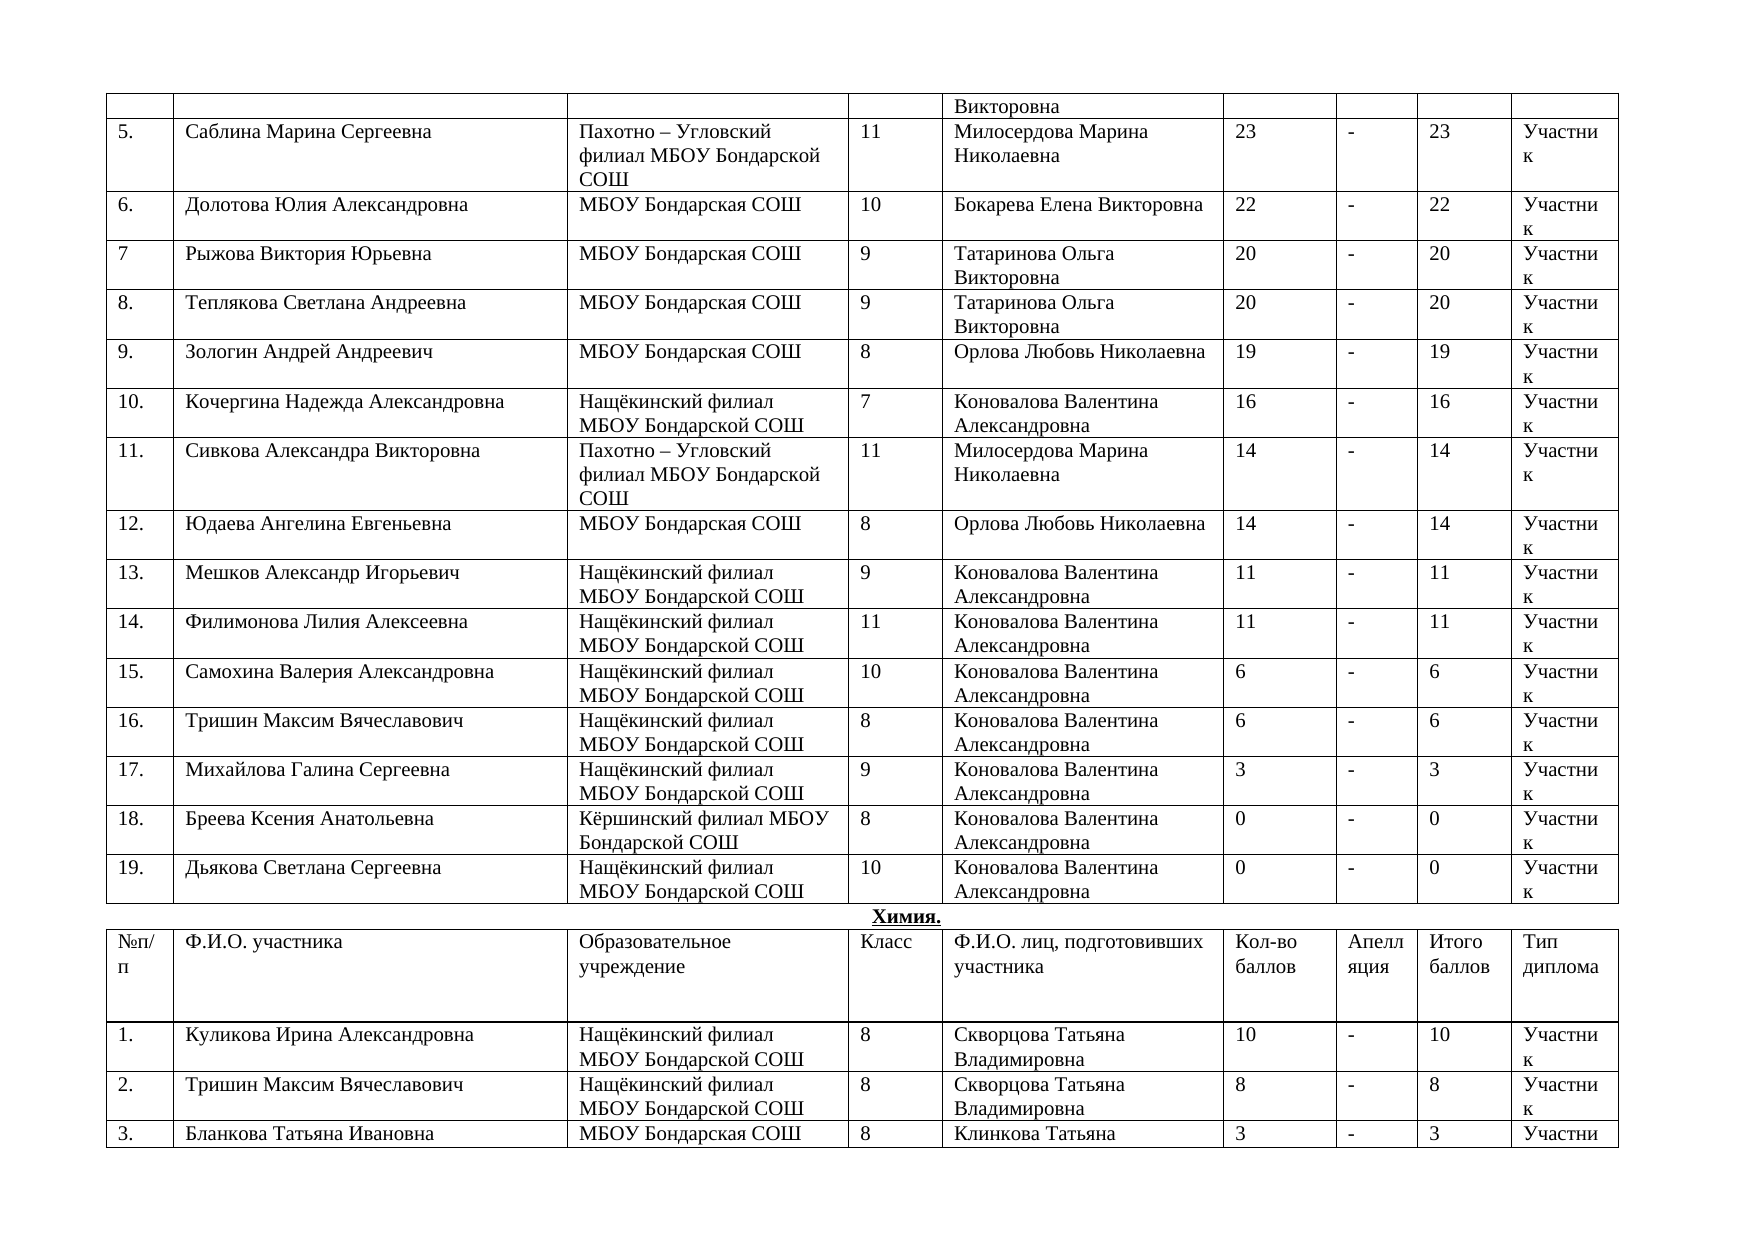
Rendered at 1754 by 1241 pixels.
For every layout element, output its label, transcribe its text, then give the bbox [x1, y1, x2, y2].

table_cell 11 [1224, 609, 1336, 657]
table_cell Нащёкинский филиал МБОУ Бондарской СОШ [568, 757, 848, 805]
table_cell 11 [1224, 560, 1336, 608]
table_cell Дьякова Светлана Сергеевна [174, 855, 567, 903]
table_cell 2. [107, 1072, 173, 1120]
table_cell Нащёкинский филиал МБОУ Бондарской СОШ [568, 708, 848, 756]
table_cell Сивкова Александра Викторовна [174, 438, 567, 510]
table_cell 7 [849, 389, 942, 437]
table_cell 14. [107, 609, 173, 657]
table_cell 20 [1224, 290, 1336, 338]
table_cell 10 [849, 192, 942, 240]
table_cell Пахотно – Угловский филиал МБОУ Бондарской СОШ [568, 438, 848, 510]
table_cell [568, 94, 848, 118]
table_cell - [1337, 438, 1417, 510]
table_cell Участник [1512, 560, 1618, 608]
table_cell [849, 94, 942, 118]
table_cell - [1337, 1121, 1417, 1147]
table_cell 3 [1418, 757, 1511, 805]
table_cell Коновалова Валентина Александровна [943, 708, 1223, 756]
table_cell 8 [849, 340, 942, 388]
table_cell 16 [1418, 389, 1511, 437]
table_cell Кочергина Надежда Александровна [174, 389, 567, 437]
table_cell 9 [849, 560, 942, 608]
table_cell Нащёкинский филиал МБОУ Бондарской СОШ [568, 560, 848, 608]
table_cell 0 [1224, 806, 1336, 854]
table_cell Кёршинский филиал МБОУ Бондарской СОШ [568, 806, 848, 854]
table_cell 19 [1224, 340, 1336, 388]
table_cell - [1337, 708, 1417, 756]
table_cell 13. [107, 560, 173, 608]
table_cell 17. [107, 757, 173, 805]
table_cell Татаринова Ольга Викторовна [943, 290, 1223, 338]
table_cell 16 [1224, 389, 1336, 437]
table_cell Участник [1512, 290, 1618, 338]
table_cell Орлова Любовь Николаевна [943, 340, 1223, 388]
table_cell 3 [1224, 1121, 1336, 1147]
table_cell - [1337, 94, 1417, 118]
table_cell Татаринова Ольга Викторовна [943, 241, 1223, 289]
table_cell 11 [849, 609, 942, 657]
table_cell Бокарева Елена Викторовна [943, 192, 1223, 240]
table_cell 9 [849, 241, 942, 289]
table_cell - [1337, 806, 1417, 854]
table_header Тип диплома [1512, 930, 1618, 1021]
table_cell Коновалова Валентина Александровна [943, 855, 1223, 903]
table_cell Участник [1512, 855, 1618, 903]
table_cell 6 [1224, 659, 1336, 707]
table_cell Юдаева Ангелина Евгеньевна [174, 511, 567, 559]
table_cell 10 [849, 855, 942, 903]
table_cell Скворцова Татьяна Владимировна [943, 1023, 1223, 1071]
table_cell Нащёкинский филиал МБОУ Бондарской СОШ [568, 1023, 848, 1071]
table_cell 5. [107, 119, 173, 191]
table_cell 14 [1418, 438, 1511, 510]
table_header Ф.И.О. участника [174, 930, 567, 1021]
table_cell - [1337, 855, 1417, 903]
table_cell 0 [1418, 855, 1511, 903]
table_cell Зологин Андрей Андреевич [174, 340, 567, 388]
table_cell [1512, 94, 1618, 118]
table_cell Участник [1512, 609, 1618, 657]
table_cell Участник [1512, 389, 1618, 437]
table_cell Коновалова Валентина Александровна [943, 659, 1223, 707]
table_cell 3. [107, 1121, 173, 1147]
table_cell 12. [107, 511, 173, 559]
table_cell 1. [107, 1023, 173, 1071]
table_cell 10. [107, 389, 173, 437]
table_cell 8 [849, 1121, 942, 1147]
table_cell Викторовна [943, 94, 1223, 118]
table_cell МБОУ Бондарская СОШ [568, 290, 848, 338]
table_cell 3 [1418, 1121, 1511, 1147]
table_cell Участник [1512, 241, 1618, 289]
table_cell 6 [1418, 659, 1511, 707]
table_cell 11 [1418, 560, 1511, 608]
table_cell - [1337, 192, 1417, 240]
table_cell 9 [849, 757, 942, 805]
table_cell Скворцова Татьяна Владимировна [943, 1072, 1223, 1120]
table_cell Михайлова Галина Сергеевна [174, 757, 567, 805]
table_cell 19 [1418, 340, 1511, 388]
table_cell Саблина Марина Сергеевна [174, 119, 567, 191]
table_cell 19. [107, 855, 173, 903]
table_cell Куликова Ирина Александровна [174, 1023, 567, 1071]
table_cell 3 [1224, 757, 1336, 805]
table_cell 22 [1418, 192, 1511, 240]
table_cell Участни [1512, 1121, 1618, 1147]
table_cell - [1337, 659, 1417, 707]
table_cell Теплякова Светлана Андреевна [174, 290, 567, 338]
table_cell - [1337, 757, 1417, 805]
table_cell Орлова Любовь Николаевна [943, 511, 1223, 559]
table_cell - [1337, 241, 1417, 289]
table_header Образовательное учреждение [568, 930, 848, 1021]
table_cell Коновалова Валентина Александровна [943, 757, 1223, 805]
table_cell 6. [107, 192, 173, 240]
table_cell 8 [849, 1023, 942, 1071]
table_cell [1418, 94, 1511, 118]
table_cell Участник [1512, 119, 1618, 191]
table_cell Участник [1512, 1023, 1618, 1071]
table_cell 10 [849, 659, 942, 707]
table_header Кол-во баллов [1224, 930, 1336, 1021]
table_cell - [1337, 290, 1417, 338]
table_cell Тришин Максим Вячеславович [174, 1072, 567, 1120]
table_cell Рыжова Виктория Юрьевна [174, 241, 567, 289]
table_cell Участник [1512, 1072, 1618, 1120]
table_cell - [1337, 1072, 1417, 1120]
table_cell 14 [1224, 511, 1336, 559]
table_cell 8 [849, 511, 942, 559]
table_cell Коновалова Валентина Александровна [943, 389, 1223, 437]
table_cell Милосердова Марина Николаевна [943, 119, 1223, 191]
table_cell Нащёкинский филиал МБОУ Бондарской СОШ [568, 389, 848, 437]
table_cell 11 [1418, 609, 1511, 657]
table_cell Коновалова Валентина Александровна [943, 806, 1223, 854]
table_cell Нащёкинский филиал МБОУ Бондарской СОШ [568, 609, 848, 657]
table_cell Нащёкинский филиал МБОУ Бондарской СОШ [568, 659, 848, 707]
table_cell Участник [1512, 659, 1618, 707]
table_cell Тришин Максим Вячеславович [174, 708, 567, 756]
table_cell Бреева Ксения Анатольевна [174, 806, 567, 854]
table_cell - [1337, 340, 1417, 388]
table_cell [1224, 94, 1336, 118]
table_cell Нащёкинский филиал МБОУ Бондарской СОШ [568, 855, 848, 903]
table_cell Клинкова Татьяна [943, 1121, 1223, 1147]
table_cell 20 [1418, 290, 1511, 338]
table_cell Участник [1512, 708, 1618, 756]
table_cell 6 [1224, 708, 1336, 756]
table_cell 8 [1224, 1072, 1336, 1120]
table_cell 8 [1418, 1072, 1511, 1120]
table_cell Участник [1512, 511, 1618, 559]
table_cell 11. [107, 438, 173, 510]
table_cell Участник [1512, 757, 1618, 805]
table_cell 8. [107, 290, 173, 338]
table_cell Бланкова Татьяна Ивановна [174, 1121, 567, 1147]
table_cell 10 [1418, 1023, 1511, 1071]
table_cell Коновалова Валентина Александровна [943, 560, 1223, 608]
table_cell 14 [1418, 511, 1511, 559]
table_cell Участник [1512, 340, 1618, 388]
table_cell 0 [1418, 806, 1511, 854]
text Химия. [118, 904, 1695, 928]
table_cell 7 [107, 241, 173, 289]
table_cell МБОУ Бондарская СОШ [568, 192, 848, 240]
table_cell 10 [1224, 1023, 1336, 1071]
table_cell - [1337, 1023, 1417, 1071]
table_cell [174, 94, 567, 118]
table_cell 8 [849, 806, 942, 854]
table_cell 15. [107, 659, 173, 707]
table_cell 23 [1224, 119, 1336, 191]
table_cell 8 [849, 708, 942, 756]
table_cell 8 [849, 1072, 942, 1120]
table_cell Нащёкинский филиал МБОУ Бондарской СОШ [568, 1072, 848, 1120]
table_cell 22 [1224, 192, 1336, 240]
table_header Итого баллов [1418, 930, 1511, 1021]
table_cell - [1337, 560, 1417, 608]
table_cell Филимонова Лилия Алексеевна [174, 609, 567, 657]
table_cell МБОУ Бондарская СОШ [568, 340, 848, 388]
table_cell 14 [1224, 438, 1336, 510]
table_cell Участник [1512, 192, 1618, 240]
table_cell [107, 94, 173, 118]
table_cell - [1337, 511, 1417, 559]
table_cell МБОУ Бондарская СОШ [568, 241, 848, 289]
table_cell 6 [1418, 708, 1511, 756]
table_cell 23 [1418, 119, 1511, 191]
table_cell Долотова Юлия Александровна [174, 192, 567, 240]
table_cell - [1337, 389, 1417, 437]
table_cell Участник [1512, 438, 1618, 510]
table_cell 16. [107, 708, 173, 756]
table_cell 9 [849, 290, 942, 338]
table_cell Самохина Валерия Александровна [174, 659, 567, 707]
table_header Ф.И.О. лиц, подготовивших участника [943, 930, 1223, 1021]
table_cell Коновалова Валентина Александровна [943, 609, 1223, 657]
table_cell 20 [1418, 241, 1511, 289]
table_cell 11 [849, 438, 942, 510]
table_cell 18. [107, 806, 173, 854]
table_cell - [1337, 119, 1417, 191]
table_cell Мешков Александр Игорьевич [174, 560, 567, 608]
table_cell 9. [107, 340, 173, 388]
table_header №п/п [107, 930, 173, 1021]
table_cell 0 [1224, 855, 1336, 903]
table_header Класс [849, 930, 942, 1021]
table_cell МБОУ Бондарская СОШ [568, 1121, 848, 1147]
table_cell Участник [1512, 806, 1618, 854]
table_header Апелляция [1337, 930, 1417, 1021]
table_cell 11 [849, 119, 942, 191]
table_cell МБОУ Бондарская СОШ [568, 511, 848, 559]
table_cell 20 [1224, 241, 1336, 289]
table_cell Пахотно – Угловский филиал МБОУ Бондарской СОШ [568, 119, 848, 191]
table_cell Милосердова Марина Николаевна [943, 438, 1223, 510]
table_cell - [1337, 609, 1417, 657]
